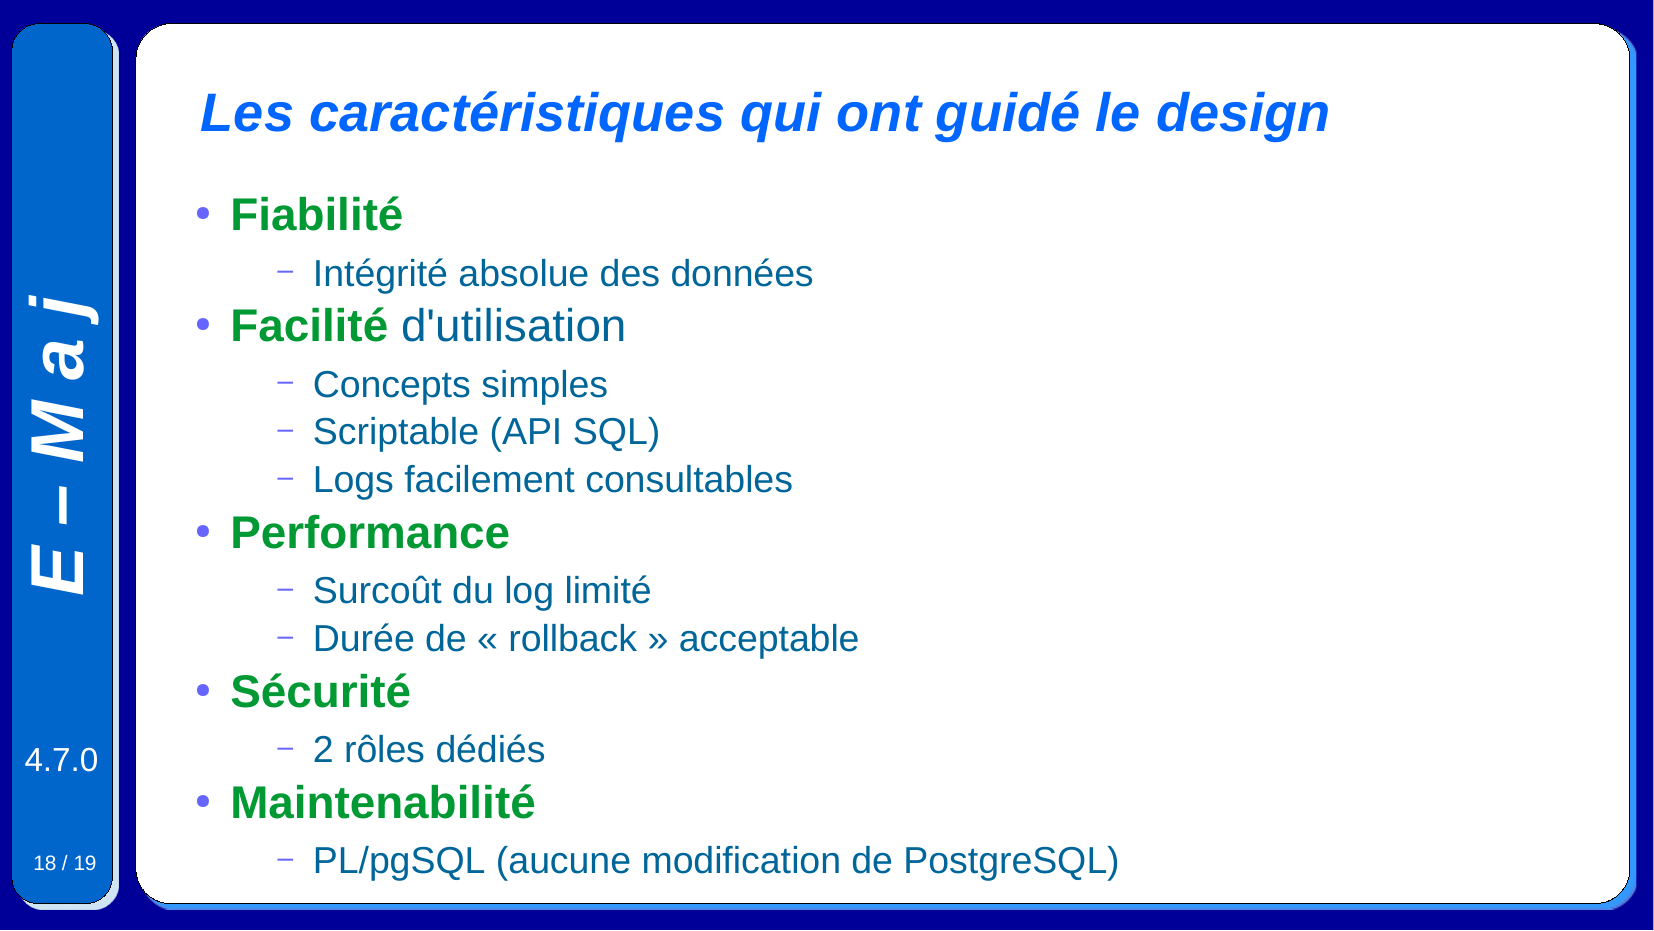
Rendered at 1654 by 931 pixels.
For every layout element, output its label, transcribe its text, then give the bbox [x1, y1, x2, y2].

list Fiabilité Intégrité absolue des données Facilité d'utilisation Concepts simples Scriptable (API SQL) Logs facilement consultables Performance Surcoût du log limité Durée de « rollback » acceptable Sécurité 2 rôles dédiés Maintenabilité PL/pgSQL (aucune modification de PostgreSQL) [177, 188, 1587, 882]
title Les caractéristiques qui ont guidé le design [200, 34, 1575, 188]
